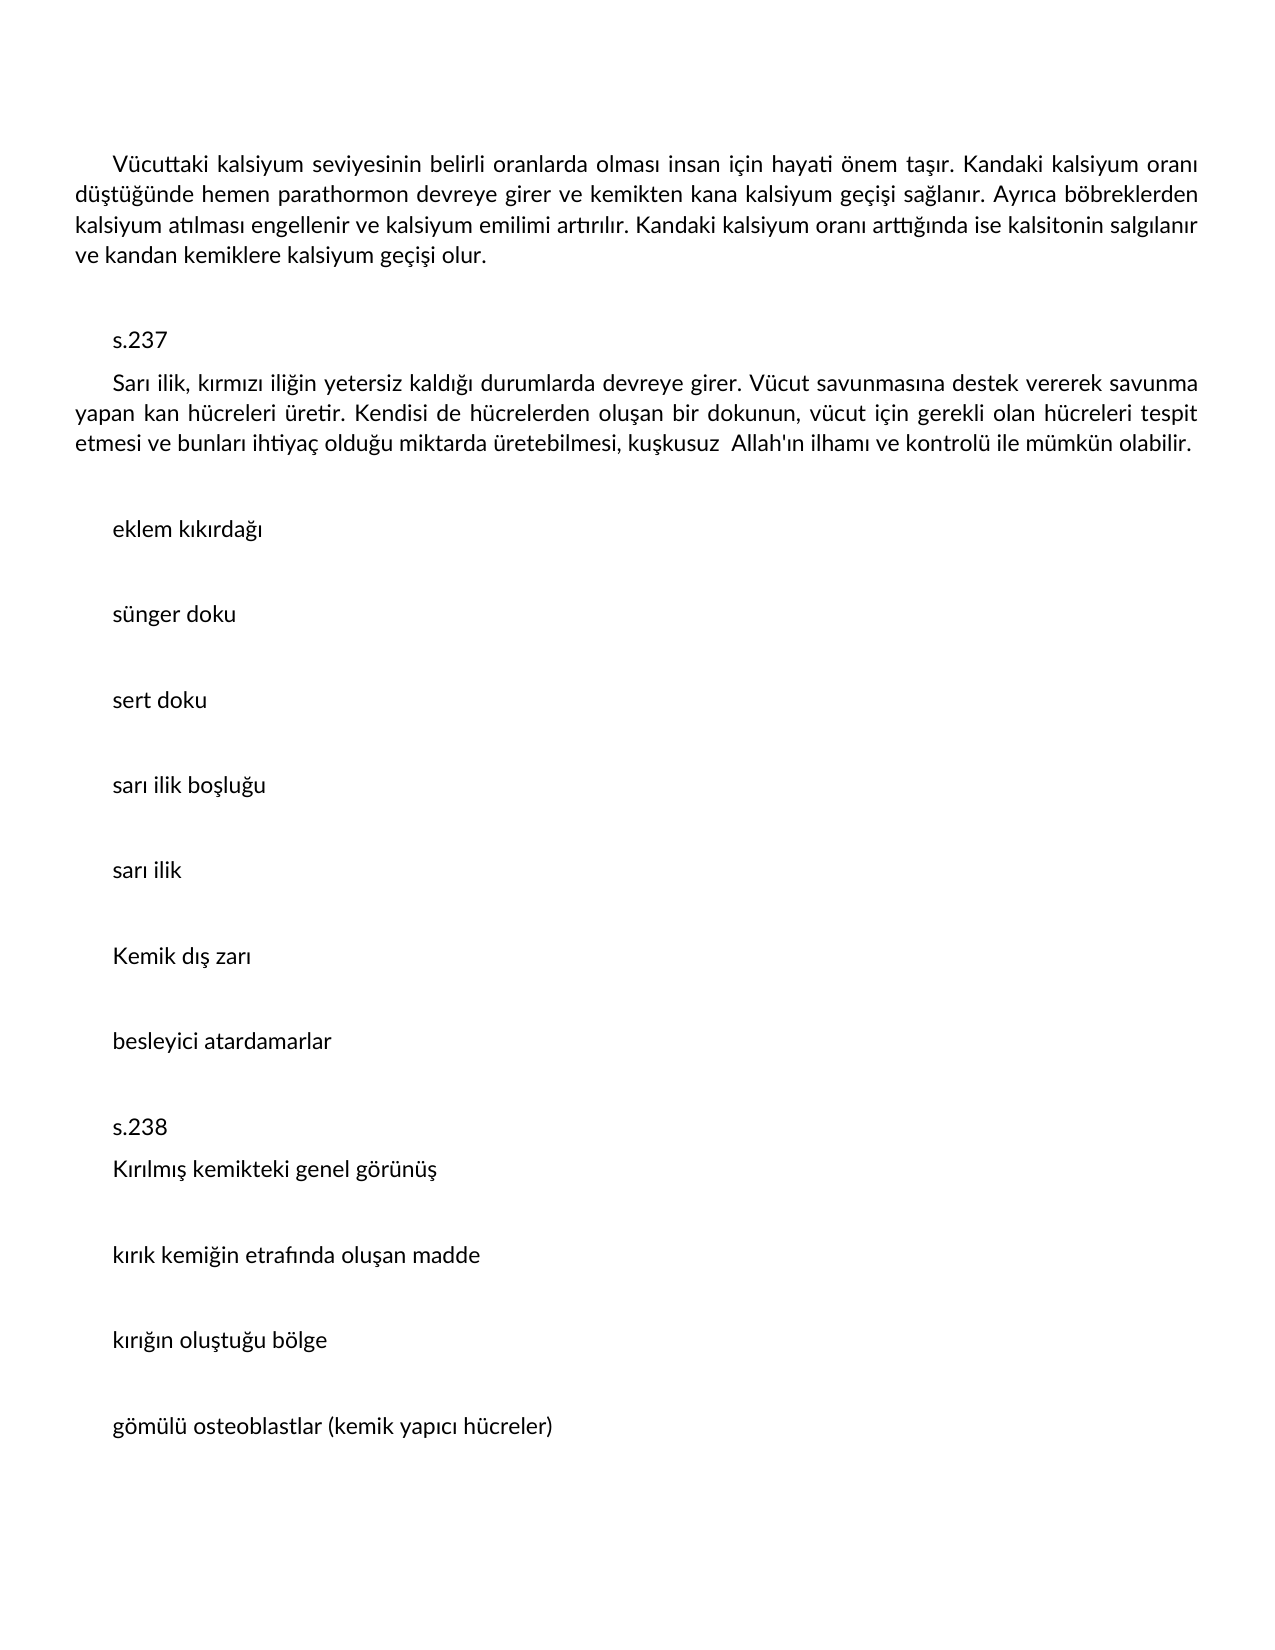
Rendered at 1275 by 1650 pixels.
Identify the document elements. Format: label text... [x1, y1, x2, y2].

text sarı ilik [75, 856, 1200, 884]
text sert doku [75, 685, 1200, 713]
text Kemik dış zarı [75, 942, 1200, 969]
text s.238 [75, 1112, 1200, 1140]
text Vücuttaki kalsiyum seviyesinin belirli oranlarda olması insan için hayati önem taşır. Kandaki kalsiyum oranı düştüğünde hemen parathormon devreye girer ve kemikten kana kalsiyum geçişi sağlanır. Ayrıca böbreklerden kalsiyum atılması engellenir ve kalsiyum emilimi artırılır. Kandaki kalsiyum oranı arttığında ise kalsitonin salgılanır ve kandan kemiklere kalsiyum geçişi olur. [75, 150, 1200, 268]
text kırığın oluştuğu bölge [75, 1326, 1200, 1353]
text kırık kemiğin etrafında oluşan madde [75, 1241, 1200, 1268]
text s.237 [75, 326, 1200, 353]
text besleyici atardamarlar [75, 1027, 1200, 1054]
text Sarı ilik, kırmızı iliğin yetersiz kaldığı durumlarda devreye girer. Vücut savunmasına destek vererek savunma yapan kan hücreleri üretir. Kendisi de hücrelerden oluşan bir dokunun, vücut için gerekli olan hücreleri tespit etmesi ve bunları ihtiyaç olduğu miktarda üretebilmesi, kuşkusuz Allah'ın ilhamı ve kontrolü ile mümkün olabilir. [75, 369, 1200, 457]
text Kırılmış kemikteki genel görünüş [75, 1155, 1200, 1183]
text sünger doku [75, 600, 1200, 627]
text gömülü osteoblastlar (kemik yapıcı hücreler) [75, 1411, 1200, 1439]
text sarı ilik boşluğu [75, 771, 1200, 798]
text eklem kıkırdağı [75, 514, 1200, 542]
